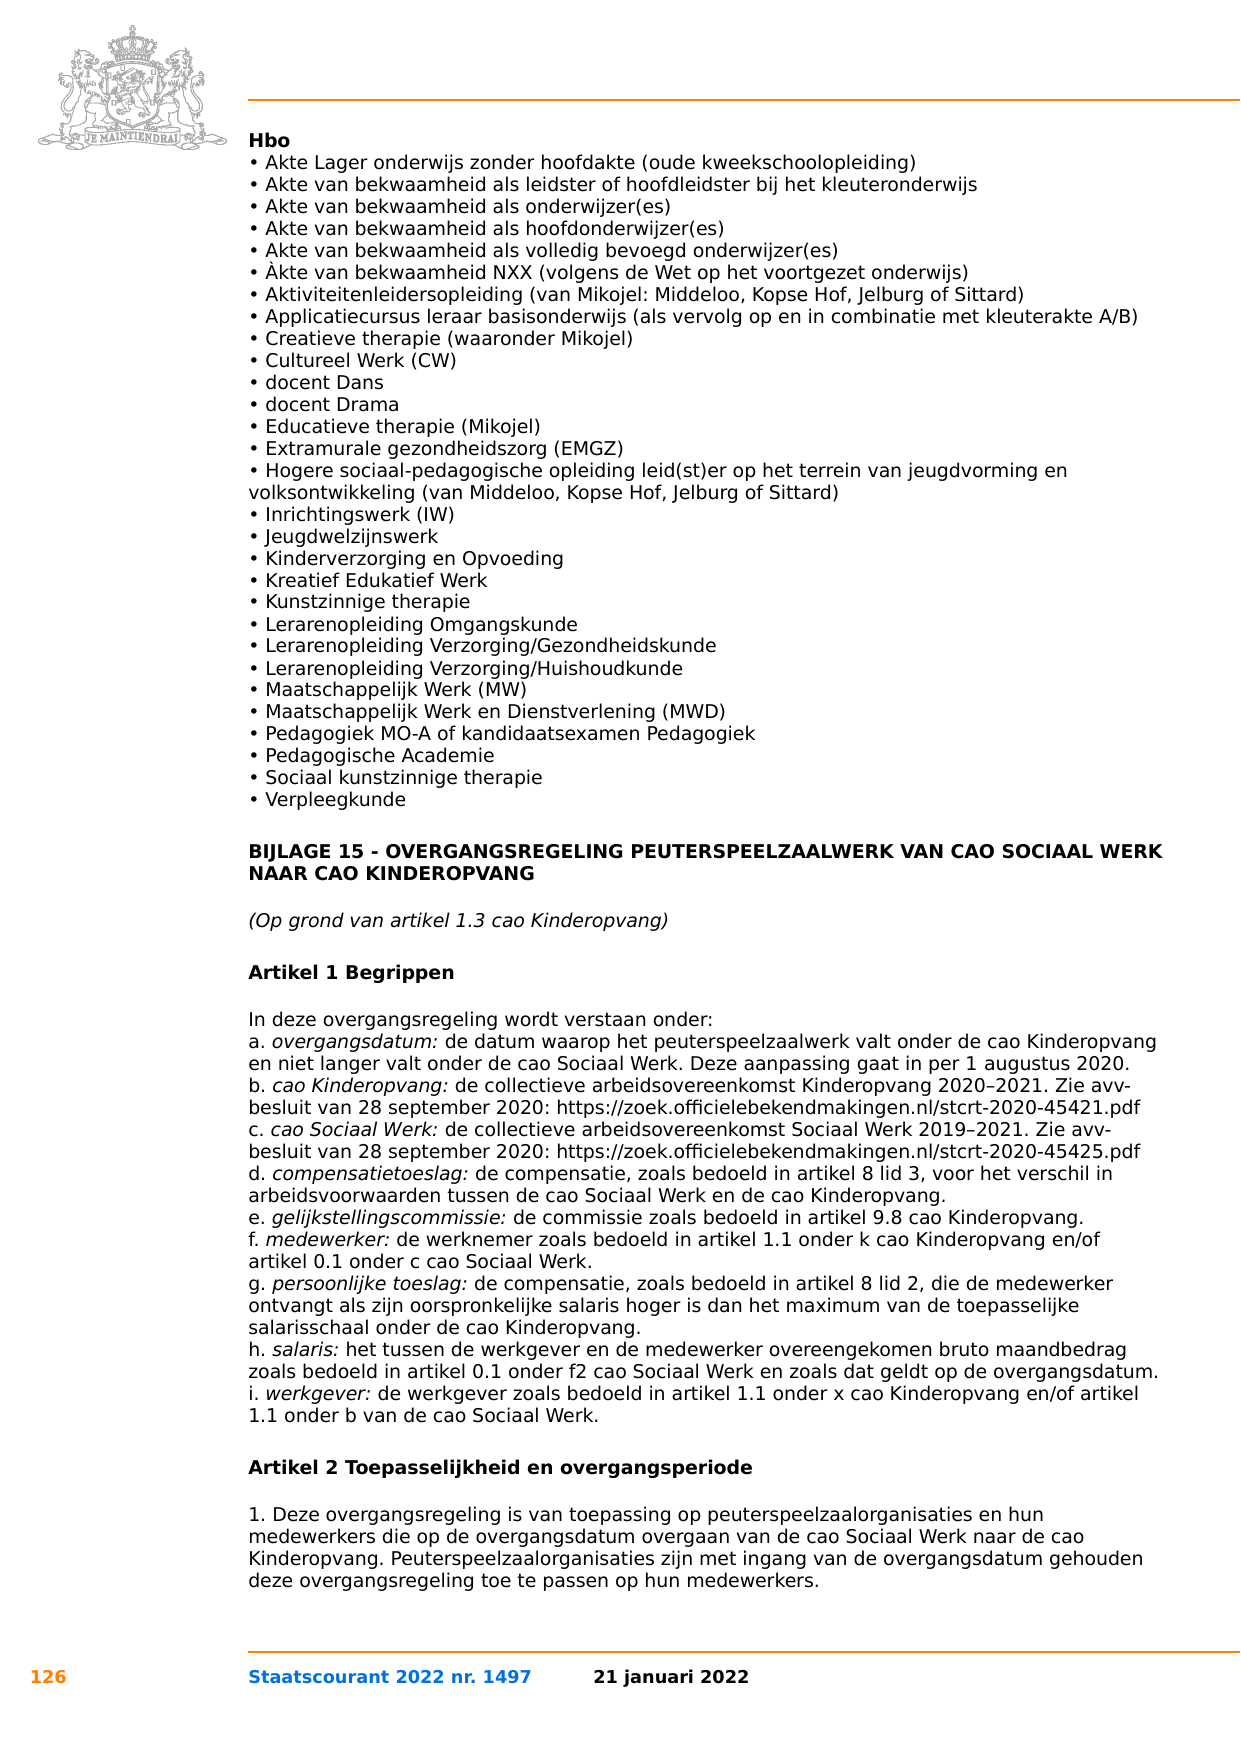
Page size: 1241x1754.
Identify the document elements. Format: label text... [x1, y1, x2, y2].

text • docent Drama [248, 394, 1163, 416]
text • Kreatief Edukatief Werk [248, 569, 1163, 591]
text • Lerarenopleiding Omgangskunde [248, 613, 1163, 635]
text • Cultureel Werk (CW) [248, 350, 1163, 372]
text d. compensatietoeslag: de compensatie, zoals bedoeld in artikel 8 lid 3, voor het verschil in arbeidsvoorwaarden tussen de cao Sociaal Werk en de cao Kinderopvang. [248, 1163, 1163, 1207]
text e. gelijkstellingscommissie: de commissie zoals bedoeld in artikel 9.8 cao Kinderopvang. [248, 1207, 1163, 1229]
text c. cao Sociaal Werk: de collectieve arbeidsovereenkomst Sociaal Werk 2019–2021. Zie avv-besluit van 28 september 2020: https://zoek.officielebekendmakingen.nl/stcrt-2020-45425.pdf [248, 1119, 1163, 1163]
text • Maatschappelijk Werk en Dienstverlening (MWD) [248, 701, 1163, 723]
text b. cao Kinderopvang: de collectieve arbeidsovereenkomst Kinderopvang 2020–2021. Zie avv-besluit van 28 september 2020: https://zoek.officielebekendmakingen.nl/stcrt-2020-45421.pdf [248, 1075, 1163, 1119]
text • Applicatiecursus leraar basisonderwijs (als vervolg op en in combinatie met kleuterakte A/B) [248, 306, 1163, 328]
text • Extramurale gezondheidszorg (EMGZ) [248, 438, 1163, 459]
text • Maatschappelijk Werk (MW) [248, 679, 1163, 701]
text f. medewerker: de werknemer zoals bedoeld in artikel 1.1 onder k cao Kinderopvang en/of artikel 0.1 onder c cao Sociaal Werk. [248, 1229, 1163, 1273]
text • Aktiviteitenleidersopleiding (van Mikojel: Middeloo, Kopse Hof, Jelburg of Sittard) [248, 284, 1163, 306]
subtitle BIJLAGE 15 - OVERGANGSREGELING PEUTERSPEELZAALWERK VAN CAO SOCIAAL WERK NAAR CAO KINDEROPVANG [248, 841, 1163, 885]
subtitle Artikel 2 Toepasselijkheid en overgangsperiode [248, 1457, 1163, 1479]
text (Op grond van artikel 1.3 cao Kinderopvang) [248, 910, 1163, 932]
text • Creatieve therapie (waaronder Mikojel) [248, 328, 1163, 350]
text h. salaris: het tussen de werkgever en de medewerker overeengekomen bruto maandbedrag zoals bedoeld in artikel 0.1 onder f2 cao Sociaal Werk en zoals dat geldt op de overgangsdatum. [248, 1339, 1163, 1383]
text • Lerarenopleiding Verzorging/Gezondheidskunde [248, 635, 1163, 657]
text • Akte van bekwaamheid als hoofdonderwijzer(es) [248, 218, 1163, 240]
text a. overgangsdatum: de datum waarop het peuterspeelzaalwerk valt onder de cao Kinderopvang en niet langer valt onder de cao Sociaal Werk. Deze aanpassing gaat in per 1 augustus 2020. [248, 1031, 1163, 1075]
text • Hogere sociaal-pedagogische opleiding leid(st)er op het terrein van jeugdvorming en volksontwikkeling (van Middeloo, Kopse Hof, Jelburg of Sittard) [248, 459, 1163, 503]
text • Kinderverzorging en Opvoeding [248, 547, 1163, 569]
text • docent Dans [248, 372, 1163, 394]
text • Àkte van bekwaamheid NXX (volgens de Wet op het voortgezet onderwijs) [248, 262, 1163, 284]
text • Pedagogische Academie [248, 745, 1163, 767]
text • Akte van bekwaamheid als leidster of hoofdleidster bij het kleuteronderwijs [248, 174, 1163, 196]
text • Lerarenopleiding Verzorging/Huishoudkunde [248, 657, 1163, 679]
text In deze overgangsregeling wordt verstaan onder: [248, 1009, 1163, 1031]
text • Akte Lager onderwijs zonder hoofdakte (oude kweekschoolopleiding) [248, 152, 1163, 174]
subtitle Hbo [248, 130, 1163, 152]
text 1. Deze overgangsregeling is van toepassing op peuterspeelzaalorganisaties en hun medewerkers die op de overgangsdatum overgaan van de cao Sociaal Werk naar de cao Kinderopvang. Peuterspeelzaalorganisaties zijn met ingang van de overgangsdatum gehouden deze overgangsregeling toe te passen op hun medewerkers. [248, 1504, 1163, 1592]
text • Inrichtingswerk (IW) [248, 503, 1163, 526]
text • Verpleegkunde [248, 789, 1163, 811]
text • Educatieve therapie (Mikojel) [248, 416, 1163, 438]
text g. persoonlijke toeslag: de compensatie, zoals bedoeld in artikel 8 lid 2, die de medewerker ontvangt als zijn oorspronkelijke salaris hoger is dan het maximum van de toepasselijke salarisschaal onder de cao Kinderopvang. [248, 1273, 1163, 1339]
text • Kunstzinnige therapie [248, 591, 1163, 613]
text i. werkgever: de werkgever zoals bedoeld in artikel 1.1 onder x cao Kinderopvang en/of artikel 1.1 onder b van de cao Sociaal Werk. [248, 1383, 1163, 1427]
text • Jeugdwelzijnswerk [248, 526, 1163, 547]
text • Akte van bekwaamheid als onderwijzer(es) [248, 196, 1163, 218]
text • Sociaal kunstzinnige therapie [248, 767, 1163, 789]
text • Pedagogiek MO-A of kandidaatsexamen Pedagogiek [248, 723, 1163, 745]
subtitle Artikel 1 Begrippen [248, 962, 1163, 984]
text • Akte van bekwaamheid als volledig bevoegd onderwijzer(es) [248, 240, 1163, 262]
picture [38, 25, 227, 150]
